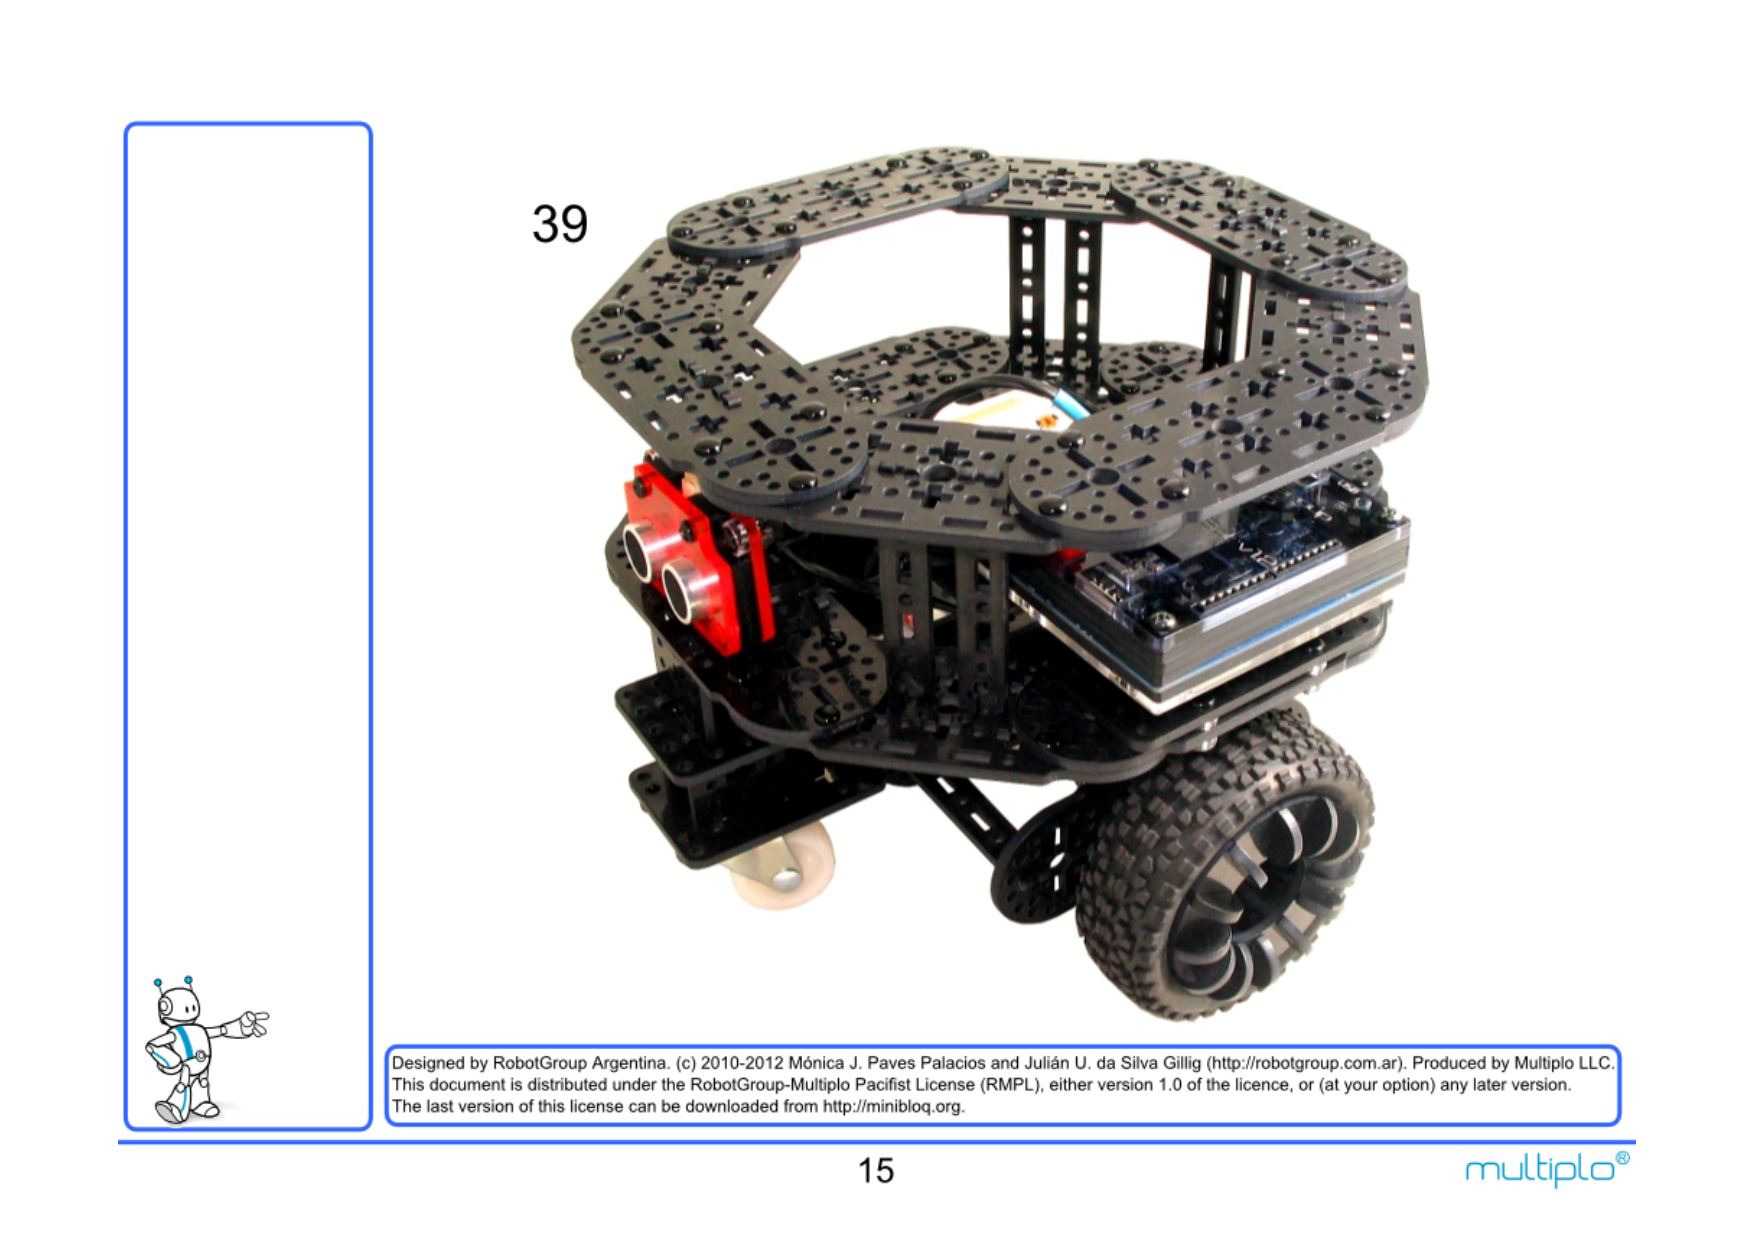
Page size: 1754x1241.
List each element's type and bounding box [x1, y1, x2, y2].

picture [118, 118, 1636, 1192]
